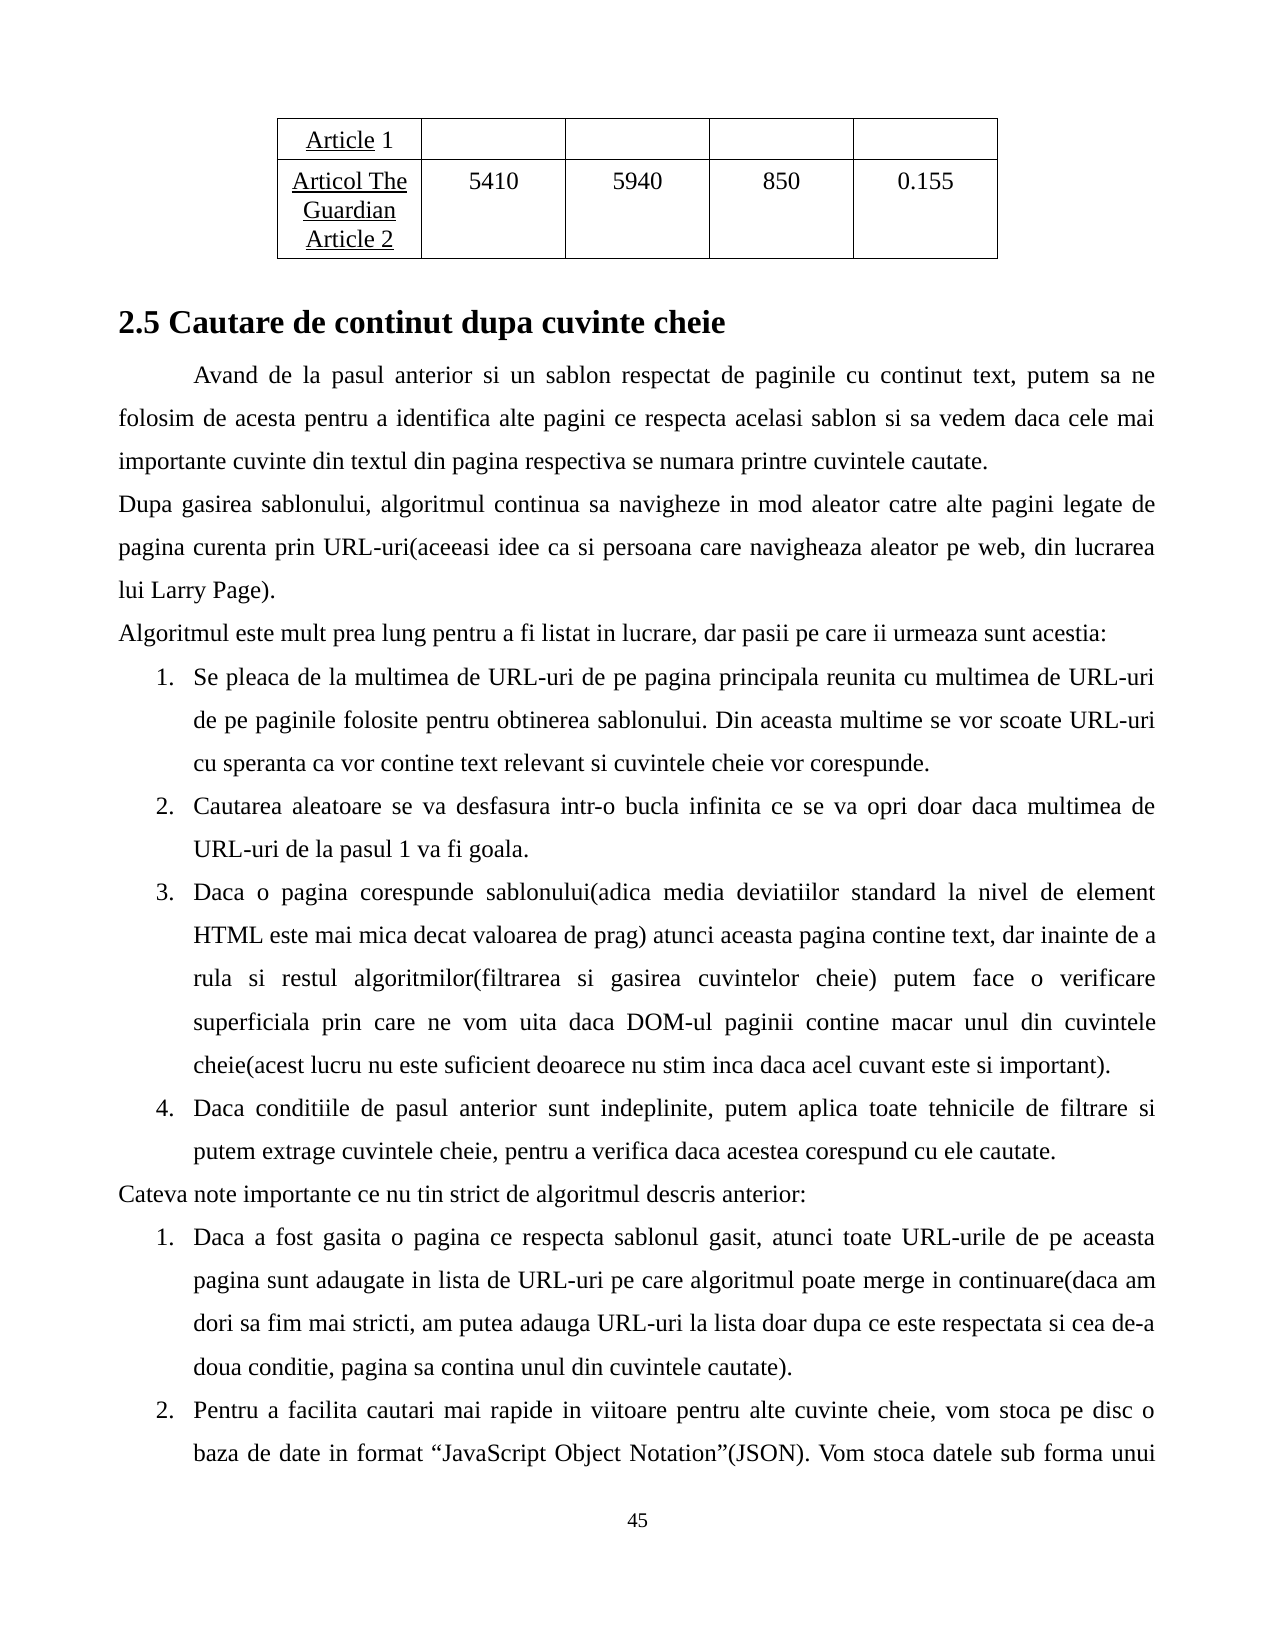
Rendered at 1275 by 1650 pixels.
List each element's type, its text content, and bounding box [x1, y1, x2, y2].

table_cell 5940 [566, 160, 709, 258]
table_cell Articol The Guardian Article 2 [278, 160, 421, 258]
subtitle Daca o pagina corespunde sablonului(adica media deviatiilor standard la nivel de element HTML este mai mica decat valoarea de prag) atunci aceasta pagina contine text, dar inainte de a rula si restul algoritmilor(filtrarea si gasirea cuvintelor cheie) putem face o verificare superficiala prin care ne vom uita daca DOM-ul paginii contine macar unul din cuvintele cheie(acest lucru nu este suficient deoarece nu stim inca daca acel cuvant este si important). [156, 877, 1157, 1078]
subtitle Daca conditiile de pasul anterior sunt indeplinite, putem aplica toate tehnicile de filtrare si putem extrage cuvintele cheie, pentru a verifica daca acestea corespund cu ele cautate. [156, 1093, 1157, 1165]
table_cell [566, 119, 709, 159]
table_cell Article 1 [278, 119, 421, 159]
table_cell 850 [710, 160, 853, 258]
table_cell [854, 119, 997, 159]
subtitle Pentru a facilita cautari mai rapide in viitoare pentru alte cuvinte cheie, vom stoca pe disc o baza de date in format “JavaScript Object Notation”(JSON). Vom stoca datele sub forma unui [156, 1395, 1157, 1467]
subtitle 2.5 Cautare de continut dupa cuvinte cheie [118, 302, 1157, 341]
table_cell [710, 119, 853, 159]
subtitle Avand de la pasul anterior si un sablon respectat de paginile cu continut text, putem sa ne folosim de acesta pentru a identifica alte pagini ce respecta acelasi sablon si sa vedem daca cele mai importante cuvinte din textul din pagina respectiva se numara printre cuvintele cautate. [118, 360, 1157, 475]
table_cell [422, 119, 565, 159]
table_cell 5410 [422, 160, 565, 258]
subtitle Se pleaca de la multimea de URL-uri de pe pagina principala reunita cu multimea de URL-uri de pe paginile folosite pentru obtinerea sablonului. Din aceasta multime se vor scoate URL-uri cu speranta ca vor contine text relevant si cuvintele cheie vor corespunde. [156, 662, 1157, 777]
table_cell 0.155 [854, 160, 997, 258]
subtitle Dupa gasirea sablonului, algoritmul continua sa navigheze in mod aleator catre alte pagini legate de pagina curenta prin URL-uri(aceeasi idee ca si persoana care navigheaza aleator pe web, din lucrarea lui Larry Page). [118, 489, 1157, 604]
subtitle Daca a fost gasita o pagina ce respecta sablonul gasit, atunci toate URL-urile de pe aceasta pagina sunt adaugate in lista de URL-uri pe care algoritmul poate merge in continuare(daca am dori sa fim mai stricti, am putea adauga URL-uri la lista doar dupa ce este respectata si cea de-a doua conditie, pagina sa contina unul din cuvintele cautate). [156, 1222, 1157, 1380]
subtitle Cateva note importante ce nu tin strict de algoritmul descris anterior: [118, 1179, 1157, 1208]
subtitle Cautarea aleatoare se va desfasura intr-o bucla infinita ce se va opri doar daca multimea de URL-uri de la pasul 1 va fi goala. [156, 791, 1157, 863]
subtitle Algoritmul este mult prea lung pentru a fi listat in lucrare, dar pasii pe care ii urmeaza sunt acestia: [118, 618, 1157, 647]
